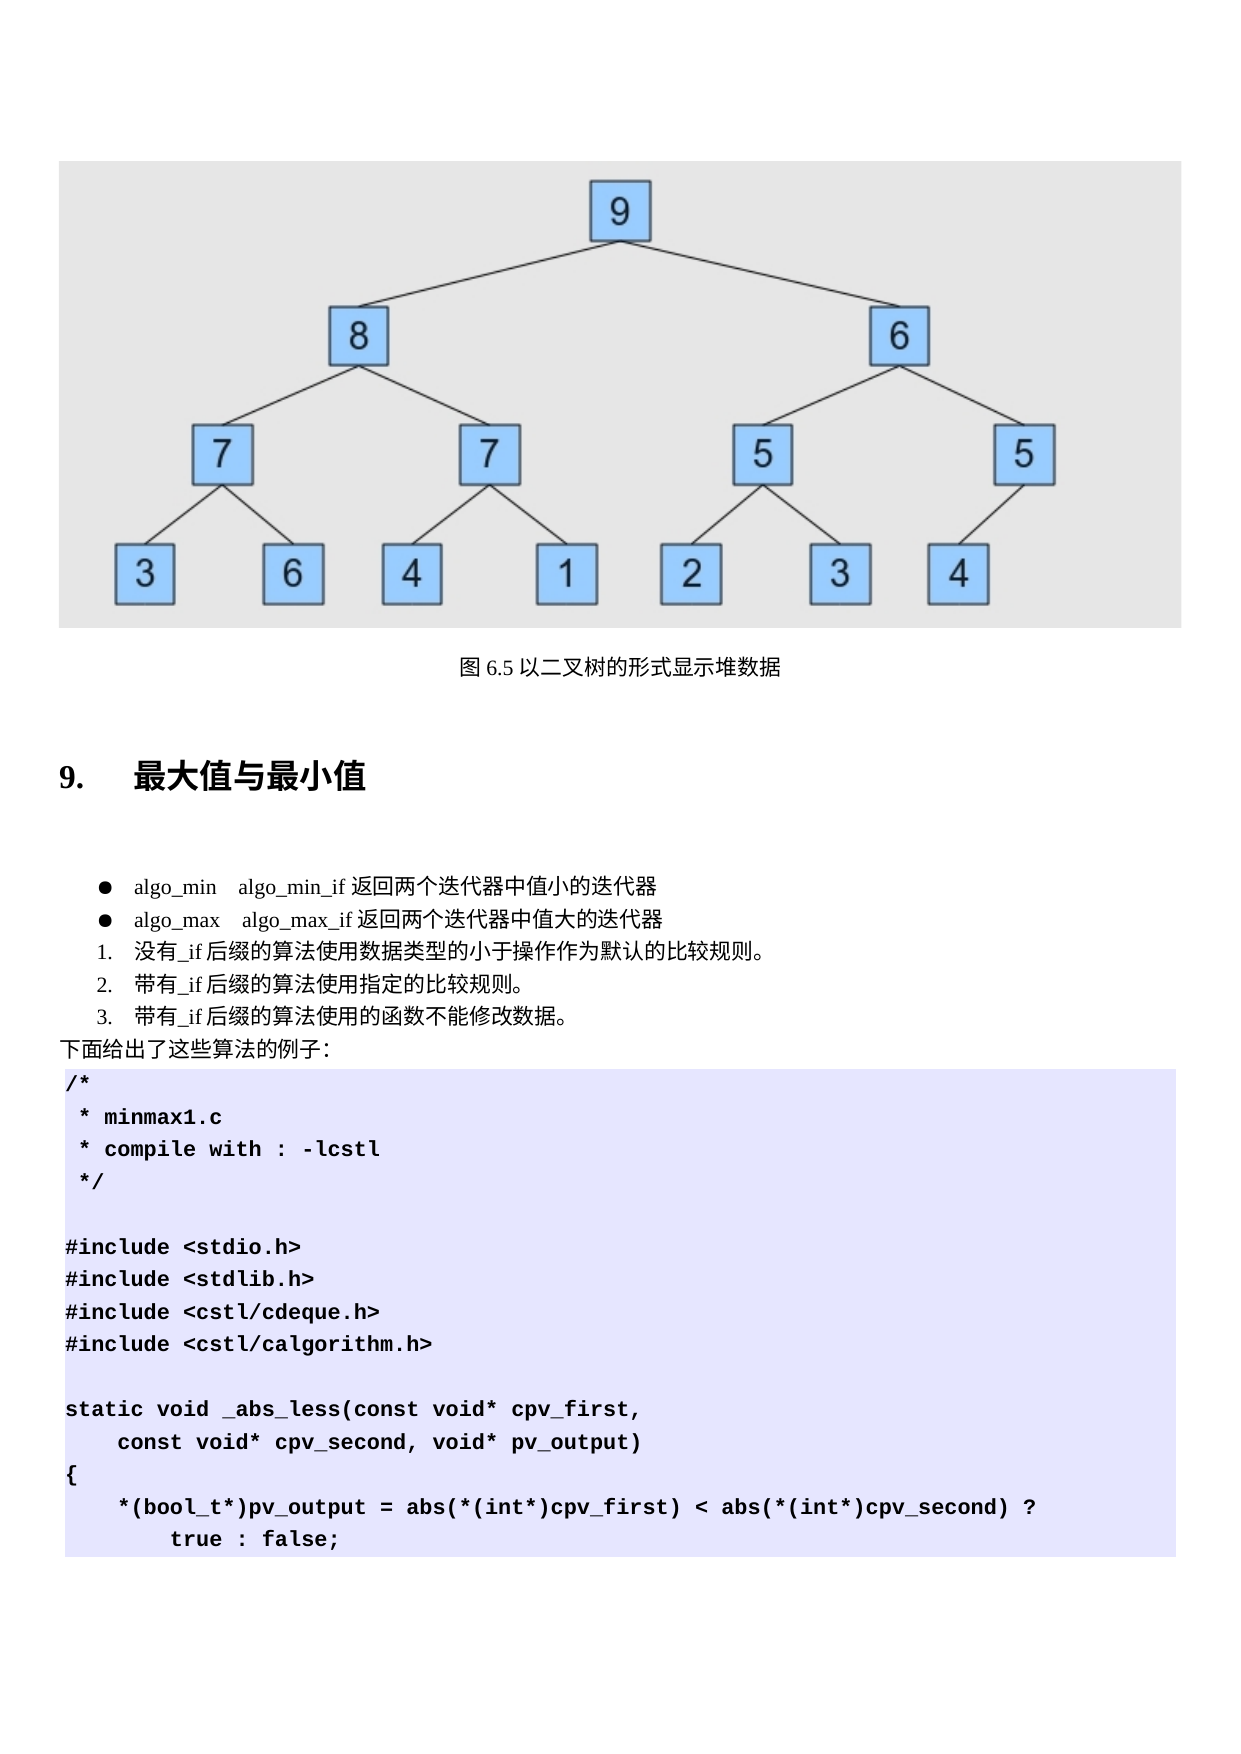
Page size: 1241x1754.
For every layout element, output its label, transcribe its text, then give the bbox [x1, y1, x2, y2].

subtitle 最大值与最小值 [59, 741, 1181, 806]
table_header /* * minmax1.c * compile with : -lcstl */ #include <stdio.h> #include <stdlib.h> #include <cstl/cdeque.h> #include <cstl/calgorithm.h> static void _abs_less(const void* cpv_first, const void* cpv_second, void* pv_output) { *(bool_t*)pv_output = abs(*(int*)cpv_first) < abs(*(int*)cpv_second) ? true : false; [60, 1065, 1181, 1563]
list 带有_if后缀的算法使用指定的比较规则。 [96, 966, 1181, 999]
list 带有_if后缀的算法使用的函数不能修改数据。 [96, 999, 1181, 1031]
picture [58, 161, 1182, 628]
text 图 6.5 以二叉树的形式显示堆数据 [59, 628, 1181, 682]
text 下面给出了这些算法的例子： [59, 1031, 1181, 1064]
list algo_max algo_max_if返回两个迭代器中值大的迭代器 [96, 901, 1181, 934]
list algo_min algo_min_if 返回两个迭代器中值小的迭代器 [96, 869, 1181, 901]
list 没有_if后缀的算法使用数据类型的小于操作作为默认的比较规则。 [96, 934, 1181, 966]
